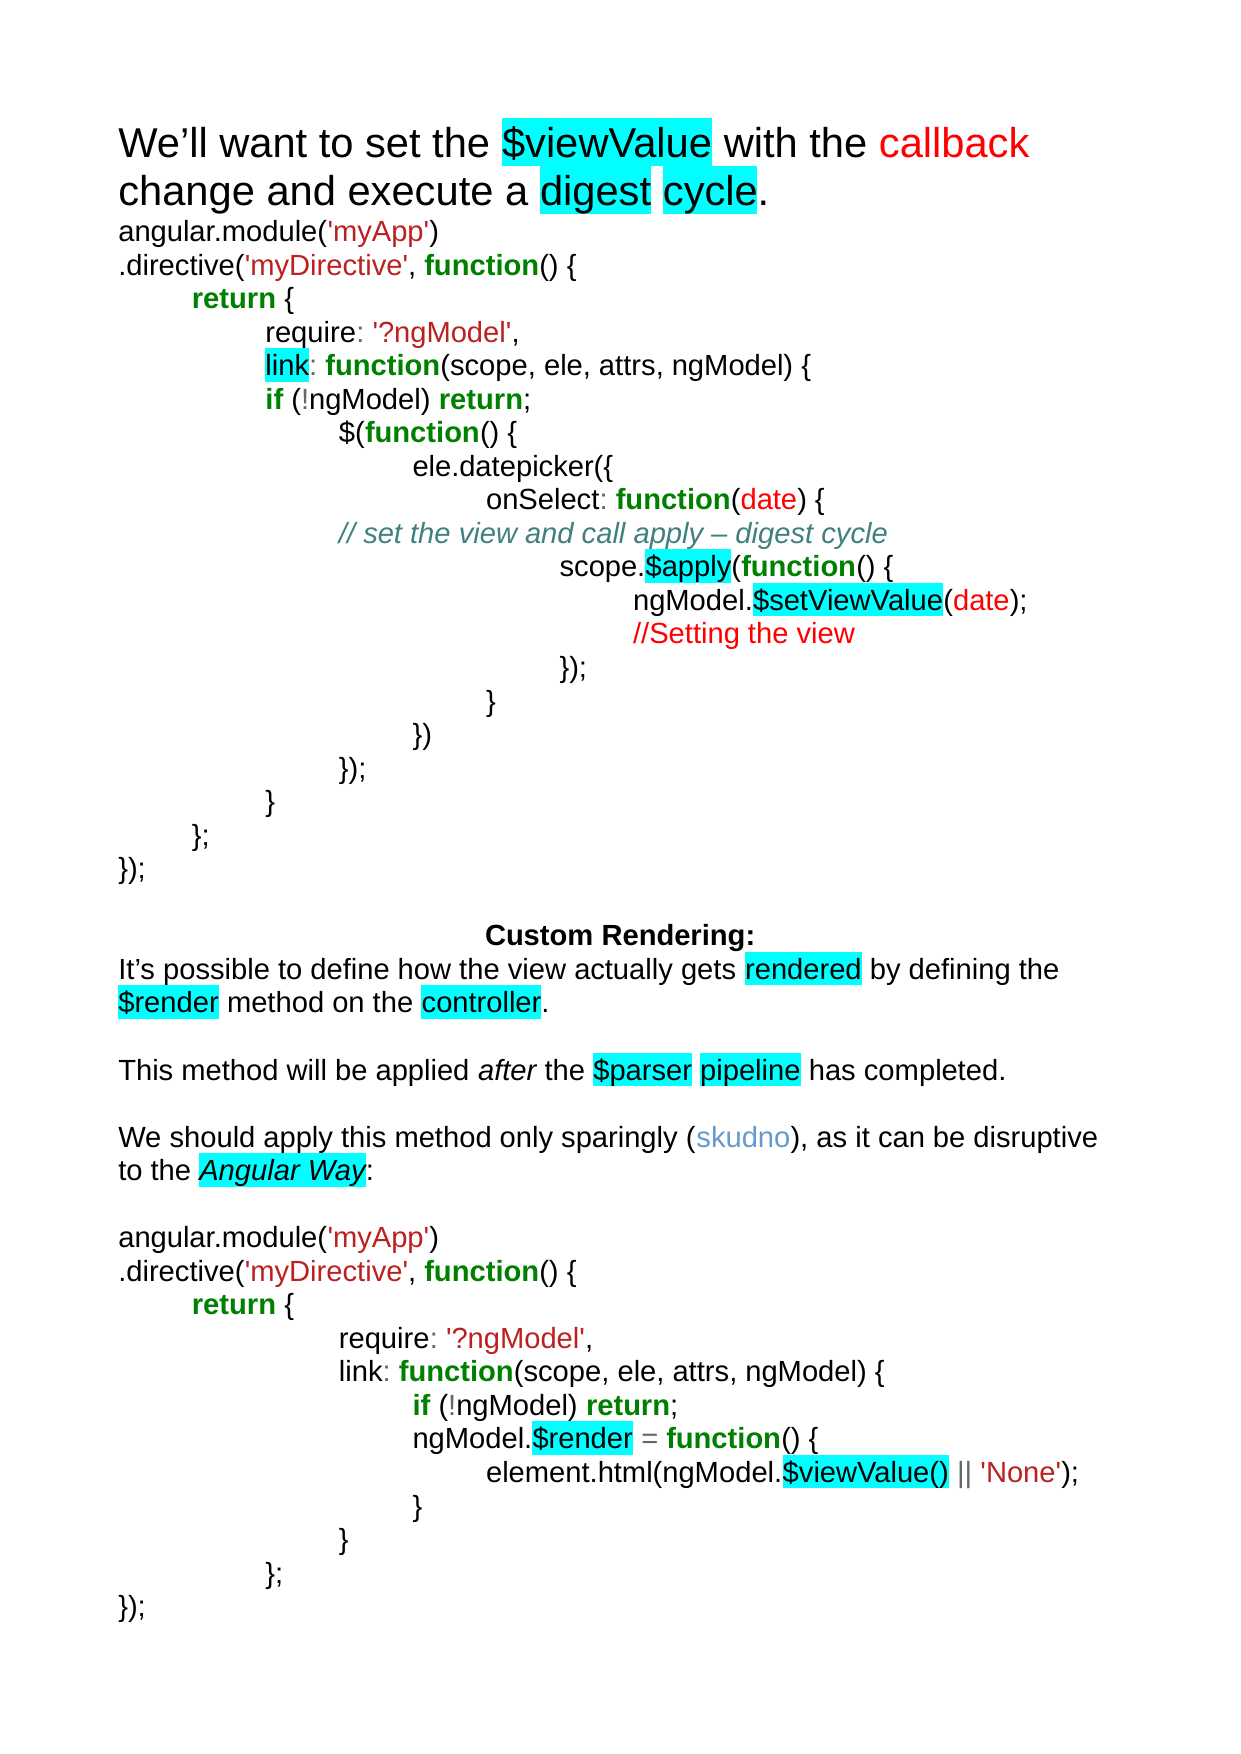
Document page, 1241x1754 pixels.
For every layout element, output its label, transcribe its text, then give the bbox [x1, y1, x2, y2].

text onSelect: function(date) { [118, 482, 1122, 516]
text }); [118, 851, 1122, 885]
text element.html(ngModel.$viewValue() || 'None'); [118, 1455, 1122, 1488]
text This method will be applied after the $parser pipeline has completed. [118, 1052, 1122, 1086]
text .directive('myDirective', function() { [118, 1254, 1122, 1287]
text }); [118, 1589, 1122, 1623]
text link: function(scope, ele, attrs, ngModel) { [118, 1354, 1122, 1388]
text Custom Rendering: [118, 918, 1122, 952]
text ngModel.$setViewValue(date); [118, 583, 1122, 616]
text We should apply this method only sparingly (skudno), as it can be disruptive to the Angular Way: [118, 1119, 1122, 1187]
text } [118, 683, 1122, 717]
text }) [118, 717, 1122, 751]
text angular.module('myApp') [118, 214, 1122, 247]
text if (!ngModel) return; [118, 1388, 1122, 1421]
text } [118, 1522, 1122, 1556]
text scope.$apply(function() { [118, 549, 1122, 583]
text }); [118, 650, 1122, 683]
text if (!ngModel) return; [118, 382, 1122, 415]
text $(function() { [118, 415, 1122, 449]
text .directive('myDirective', function() { [118, 247, 1122, 281]
text } [118, 784, 1122, 818]
text return { [118, 1287, 1122, 1321]
text We’ll want to set the $viewValue with the callback change and execute a digest cycle. [118, 118, 1122, 214]
text // set the view and call apply – digest cycle [118, 516, 1122, 549]
text } [118, 1488, 1122, 1522]
text angular.module('myApp') [118, 1220, 1122, 1254]
text require: '?ngModel', [118, 1321, 1122, 1354]
text //Setting the view [118, 616, 1122, 650]
text It’s possible to define how the view actually gets rendered by defining the $render method on the controller. [118, 952, 1122, 1019]
text ele.datepicker({ [118, 449, 1122, 482]
text }); [118, 751, 1122, 784]
text }; [118, 1556, 1122, 1589]
text link: function(scope, ele, attrs, ngModel) { [118, 348, 1122, 382]
text ngModel.$render = function() { [118, 1421, 1122, 1455]
text }; [118, 818, 1122, 851]
text return { [118, 281, 1122, 314]
text require: '?ngModel', [118, 314, 1122, 348]
